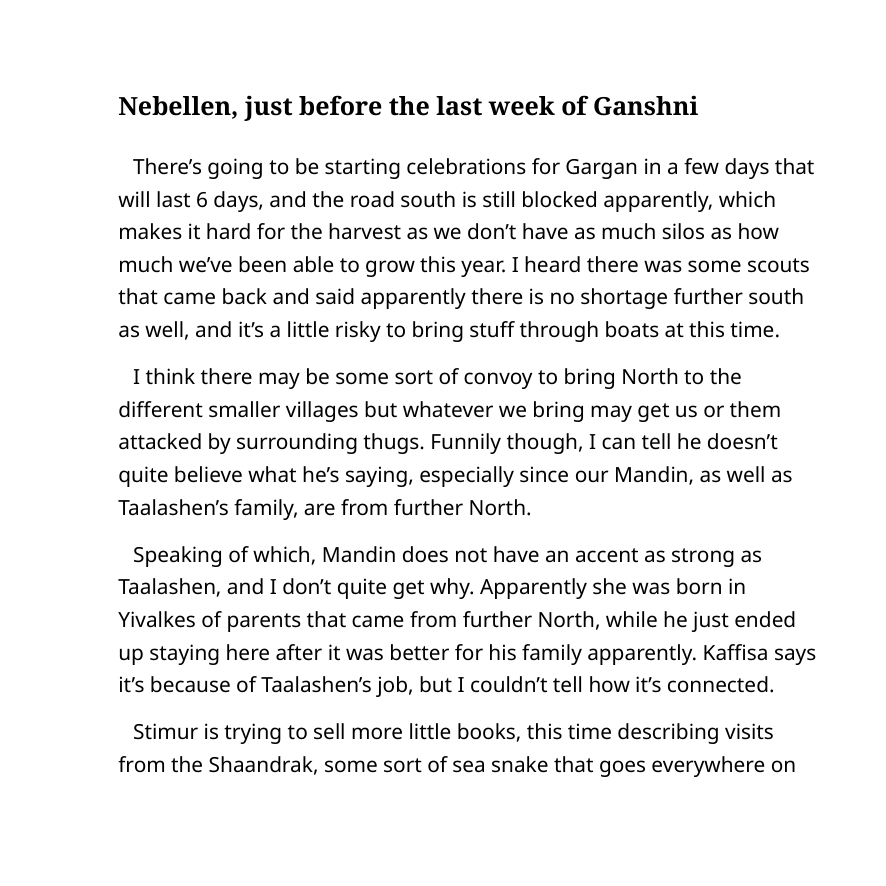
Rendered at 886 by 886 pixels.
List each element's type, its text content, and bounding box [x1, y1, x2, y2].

text Speaking of which, Mandin does not have an accent as strong as Taalashen, and I don’t quite get why. Apparently she was born in Yivalkes of parents that came from further North, while he just ended up staying here after it was better for his family apparently. Kaffisa says it’s because of Taalashen’s job, but I couldn’t tell how it’s connected. [118, 540, 827, 699]
text There’s going to be starting celebrations for Gargan in a few days that will last 6 days, and the road south is still blocked apparently, which makes it hard for the harvest as we don’t have as much silos as how much we’ve been able to grow this year. I heard there was some scouts that came back and said apparently there is no shortage further south as well, and it’s a little risky to bring stuff through boats at this time. [118, 152, 827, 343]
text I think there may be some sort of convoy to bring North to the different smaller villages but whatever we bring may get us or them attacked by surrounding thugs. Funnily though, I can tell he doesn’t quite believe what he’s saying, especially since our Mandin, as well as Taalashen’s family, are from further North. [118, 362, 827, 521]
subtitle Nebellen, just before the last week of Ganshni [118, 88, 827, 123]
text Stimur is trying to sell more little books, this time describing visits from the Shaandrak, some sort of sea snake that goes everywhere on [118, 717, 827, 778]
